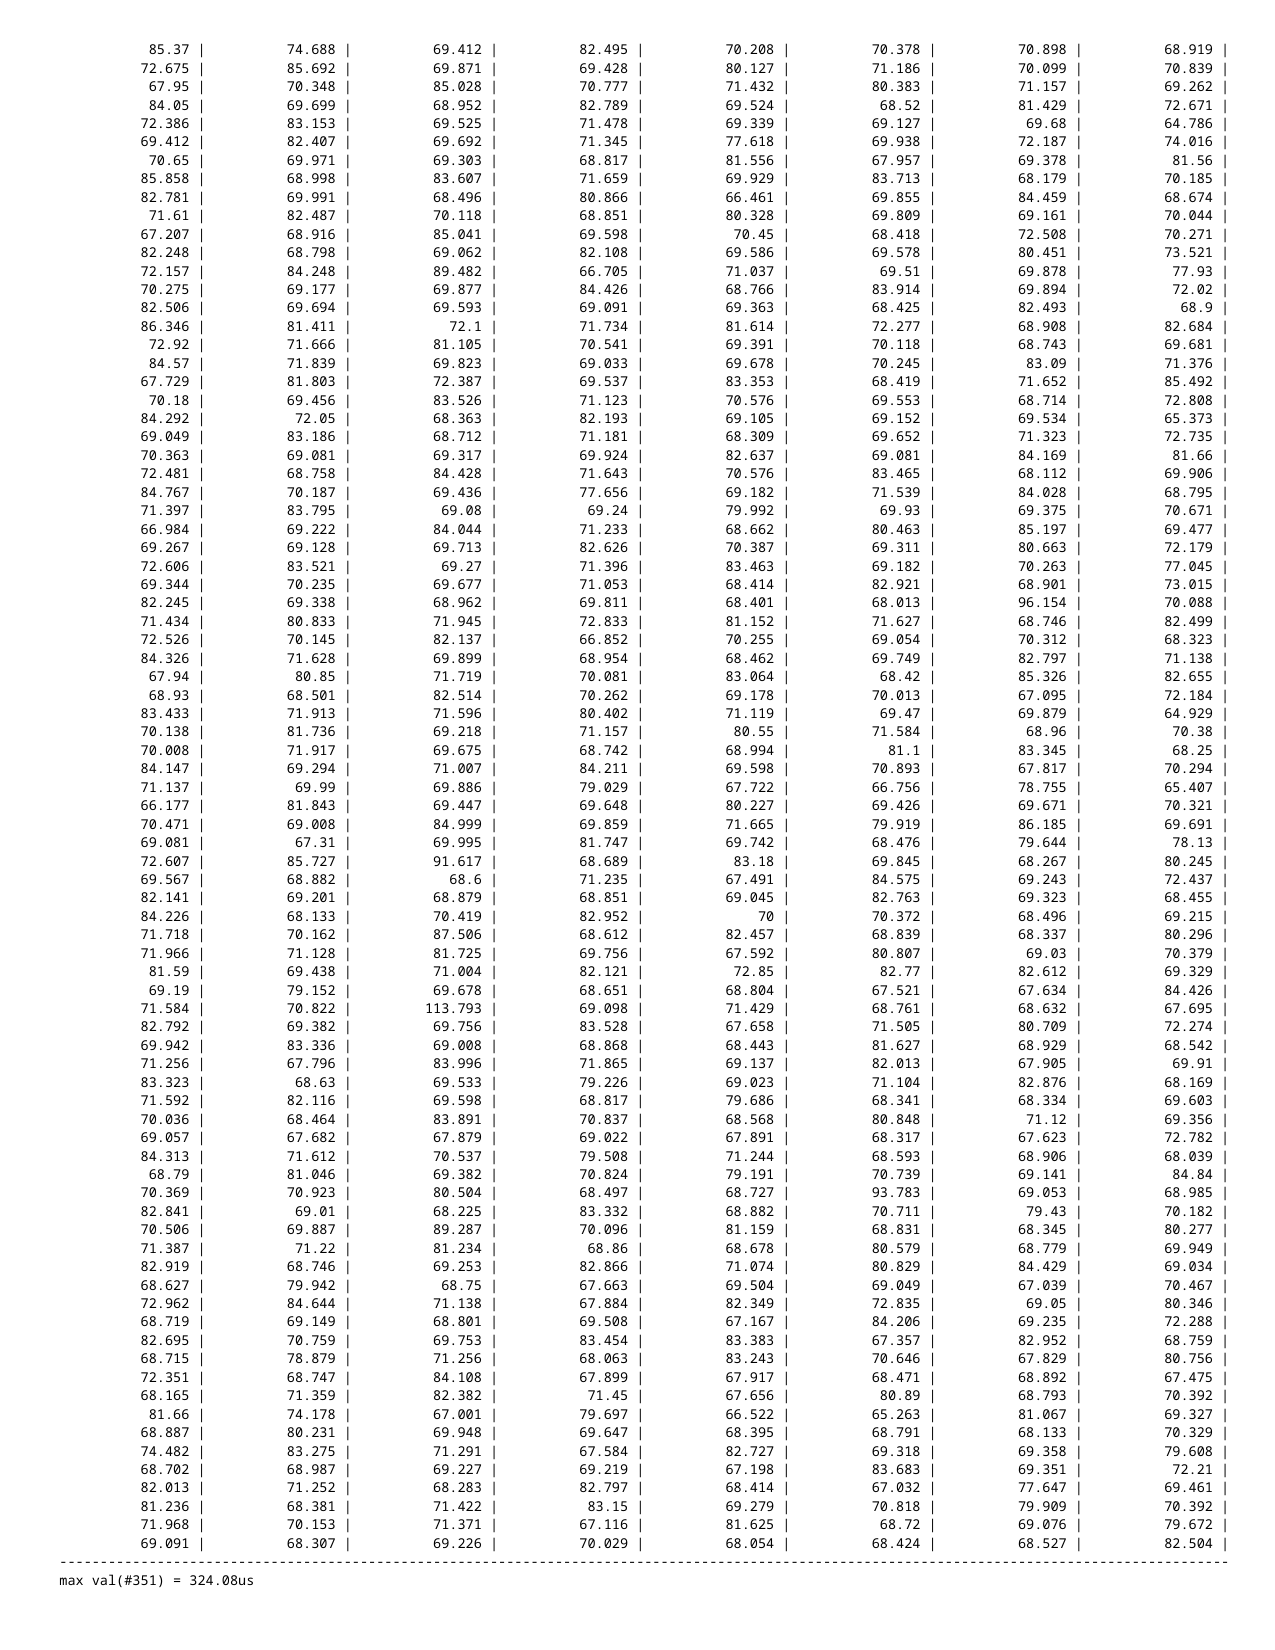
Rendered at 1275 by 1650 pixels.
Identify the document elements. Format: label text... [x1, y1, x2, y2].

text 71.61 | 82.487 | 70.118 | 68.851 | 80.328 | 69.809 | 69.161 | 70.044 | [59, 206, 1231, 224]
text 69.091 | 68.307 | 69.226 | 70.029 | 68.054 | 68.424 | 68.527 | 82.504 | [59, 1534, 1231, 1552]
text 71.434 | 80.833 | 71.945 | 72.833 | 81.152 | 71.627 | 68.746 | 82.499 | [59, 612, 1231, 630]
text 70.275 | 69.177 | 69.877 | 84.426 | 68.766 | 83.914 | 69.894 | 72.02 | [59, 280, 1231, 298]
text 69.567 | 68.882 | 68.6 | 71.235 | 67.491 | 84.575 | 69.243 | 72.437 | [59, 870, 1231, 888]
text 82.781 | 69.991 | 68.496 | 80.866 | 66.461 | 69.855 | 84.459 | 68.674 | [59, 188, 1231, 206]
text 84.292 | 72.05 | 68.363 | 82.193 | 69.105 | 69.152 | 69.534 | 65.373 | [59, 409, 1231, 427]
text 81.236 | 68.381 | 71.422 | 83.15 | 69.279 | 70.818 | 79.909 | 70.392 | [59, 1497, 1231, 1515]
text 69.344 | 70.235 | 69.677 | 71.053 | 68.414 | 82.921 | 68.901 | 73.015 | [59, 575, 1231, 593]
text 84.313 | 71.612 | 70.537 | 79.508 | 71.244 | 68.593 | 68.906 | 68.039 | [59, 1146, 1231, 1165]
text 72.607 | 85.727 | 91.617 | 68.689 | 83.18 | 69.845 | 68.267 | 80.245 | [59, 851, 1231, 870]
text 71.968 | 70.153 | 71.371 | 67.116 | 81.625 | 68.72 | 69.076 | 79.672 | [59, 1515, 1231, 1534]
text 66.177 | 81.843 | 69.447 | 69.648 | 80.227 | 69.426 | 69.671 | 70.321 | [59, 796, 1231, 814]
text 69.267 | 69.128 | 69.713 | 82.626 | 70.387 | 69.311 | 80.663 | 72.179 | [59, 538, 1231, 556]
text 70.138 | 81.736 | 69.218 | 71.157 | 80.55 | 71.584 | 68.96 | 70.38 | [59, 722, 1231, 741]
text 72.481 | 68.758 | 84.428 | 71.643 | 70.576 | 83.465 | 68.112 | 69.906 | [59, 464, 1231, 483]
text 72.526 | 70.145 | 82.137 | 66.852 | 70.255 | 69.054 | 70.312 | 68.323 | [59, 630, 1231, 649]
text 71.718 | 70.162 | 87.506 | 68.612 | 82.457 | 68.839 | 68.337 | 80.296 | [59, 925, 1231, 944]
text 72.386 | 83.153 | 69.525 | 71.478 | 69.339 | 69.127 | 69.68 | 64.786 | [59, 114, 1231, 132]
text 82.245 | 69.338 | 68.962 | 69.811 | 68.401 | 68.013 | 96.154 | 70.088 | [59, 593, 1231, 612]
text 84.147 | 69.294 | 71.007 | 84.211 | 69.598 | 70.893 | 67.817 | 70.294 | [59, 759, 1231, 778]
text 71.387 | 71.22 | 81.234 | 68.86 | 68.678 | 80.579 | 68.779 | 69.949 | [59, 1239, 1231, 1257]
text 83.323 | 68.63 | 69.533 | 79.226 | 69.023 | 71.104 | 82.876 | 68.169 | [59, 1073, 1231, 1091]
text 70.363 | 69.081 | 69.317 | 69.924 | 82.637 | 69.081 | 84.169 | 81.66 | [59, 446, 1231, 464]
text 84.767 | 70.187 | 69.436 | 77.656 | 69.182 | 71.539 | 84.028 | 68.795 | [59, 483, 1231, 501]
text ------------------------------------------------------------------------------------------------------------------------------------------------ [59, 1552, 1231, 1571]
text 74.482 | 83.275 | 71.291 | 67.584 | 82.727 | 69.318 | 69.358 | 79.608 | [59, 1441, 1231, 1460]
text 67.729 | 81.803 | 72.387 | 69.537 | 83.353 | 68.419 | 71.652 | 85.492 | [59, 372, 1231, 391]
text 72.157 | 84.248 | 89.482 | 66.705 | 71.037 | 69.51 | 69.878 | 77.93 | [59, 261, 1231, 280]
text 72.675 | 85.692 | 69.871 | 69.428 | 80.127 | 71.186 | 70.099 | 70.839 | [59, 59, 1231, 77]
text 68.887 | 80.231 | 69.948 | 69.647 | 68.395 | 68.791 | 68.133 | 70.329 | [59, 1423, 1231, 1441]
text 71.584 | 70.822 | 113.793 | 69.098 | 71.429 | 68.761 | 68.632 | 67.695 | [59, 999, 1231, 1017]
text 70.471 | 69.008 | 84.999 | 69.859 | 71.665 | 79.919 | 86.185 | 69.691 | [59, 814, 1231, 833]
text 82.141 | 69.201 | 68.879 | 68.851 | 69.045 | 82.763 | 69.323 | 68.455 | [59, 888, 1231, 907]
text 72.351 | 68.747 | 84.108 | 67.899 | 67.917 | 68.471 | 68.892 | 67.475 | [59, 1368, 1231, 1386]
text 85.37 | 74.688 | 69.412 | 82.495 | 70.208 | 70.378 | 70.898 | 68.919 | [59, 40, 1231, 59]
text 69.942 | 83.336 | 69.008 | 68.868 | 68.443 | 81.627 | 68.929 | 68.542 | [59, 1036, 1231, 1054]
text max val(#351) = 324.08us [59, 1571, 1231, 1589]
text 70.506 | 69.887 | 89.287 | 70.096 | 81.159 | 68.831 | 68.345 | 80.277 | [59, 1220, 1231, 1239]
text 70.65 | 69.971 | 69.303 | 68.817 | 81.556 | 67.957 | 69.378 | 81.56 | [59, 151, 1231, 169]
text 82.841 | 69.01 | 68.225 | 83.332 | 68.882 | 70.711 | 79.43 | 70.182 | [59, 1202, 1231, 1220]
text 71.137 | 69.99 | 69.886 | 79.029 | 67.722 | 66.756 | 78.755 | 65.407 | [59, 778, 1231, 796]
text 68.165 | 71.359 | 82.382 | 71.45 | 67.656 | 80.89 | 68.793 | 70.392 | [59, 1386, 1231, 1404]
text 85.858 | 68.998 | 83.607 | 71.659 | 69.929 | 83.713 | 68.179 | 70.185 | [59, 169, 1231, 188]
text 82.695 | 70.759 | 69.753 | 83.454 | 83.383 | 67.357 | 82.952 | 68.759 | [59, 1331, 1231, 1349]
text 81.66 | 74.178 | 67.001 | 79.697 | 66.522 | 65.263 | 81.067 | 69.327 | [59, 1404, 1231, 1423]
text 70.369 | 70.923 | 80.504 | 68.497 | 68.727 | 93.783 | 69.053 | 68.985 | [59, 1183, 1231, 1202]
text 82.248 | 68.798 | 69.062 | 82.108 | 69.586 | 69.578 | 80.451 | 73.521 | [59, 243, 1231, 261]
text 86.346 | 81.411 | 72.1 | 71.734 | 81.614 | 72.277 | 68.908 | 82.684 | [59, 317, 1231, 335]
text 84.326 | 71.628 | 69.899 | 68.954 | 68.462 | 69.749 | 82.797 | 71.138 | [59, 649, 1231, 667]
text 84.226 | 68.133 | 70.419 | 82.952 | 70 | 70.372 | 68.496 | 69.215 | [59, 907, 1231, 925]
text 69.19 | 79.152 | 69.678 | 68.651 | 68.804 | 67.521 | 67.634 | 84.426 | [59, 981, 1231, 999]
text 71.397 | 83.795 | 69.08 | 69.24 | 79.992 | 69.93 | 69.375 | 70.671 | [59, 501, 1231, 519]
text 71.592 | 82.116 | 69.598 | 68.817 | 79.686 | 68.341 | 68.334 | 69.603 | [59, 1091, 1231, 1109]
text 84.57 | 71.839 | 69.823 | 69.033 | 69.678 | 70.245 | 83.09 | 71.376 | [59, 354, 1231, 372]
text 82.506 | 69.694 | 69.593 | 69.091 | 69.363 | 68.425 | 82.493 | 68.9 | [59, 298, 1231, 317]
text 81.59 | 69.438 | 71.004 | 82.121 | 72.85 | 82.77 | 82.612 | 69.329 | [59, 962, 1231, 981]
text 84.05 | 69.699 | 68.952 | 82.789 | 69.524 | 68.52 | 81.429 | 72.671 | [59, 96, 1231, 114]
text 82.792 | 69.382 | 69.756 | 83.528 | 67.658 | 71.505 | 80.709 | 72.274 | [59, 1017, 1231, 1036]
text 72.962 | 84.644 | 71.138 | 67.884 | 82.349 | 72.835 | 69.05 | 80.346 | [59, 1294, 1231, 1312]
text 70.008 | 71.917 | 69.675 | 68.742 | 68.994 | 81.1 | 83.345 | 68.25 | [59, 741, 1231, 759]
text 67.95 | 70.348 | 85.028 | 70.777 | 71.432 | 80.383 | 71.157 | 69.262 | [59, 77, 1231, 96]
text 83.433 | 71.913 | 71.596 | 80.402 | 71.119 | 69.47 | 69.879 | 64.929 | [59, 704, 1231, 722]
text 70.18 | 69.456 | 83.526 | 71.123 | 70.576 | 69.553 | 68.714 | 72.808 | [59, 391, 1231, 409]
text 68.93 | 68.501 | 82.514 | 70.262 | 69.178 | 70.013 | 67.095 | 72.184 | [59, 686, 1231, 704]
text 72.606 | 83.521 | 69.27 | 71.396 | 83.463 | 69.182 | 70.263 | 77.045 | [59, 556, 1231, 575]
text 72.92 | 71.666 | 81.105 | 70.541 | 69.391 | 70.118 | 68.743 | 69.681 | [59, 335, 1231, 354]
text 69.057 | 67.682 | 67.879 | 69.022 | 67.891 | 68.317 | 67.623 | 72.782 | [59, 1128, 1231, 1146]
text 67.94 | 80.85 | 71.719 | 70.081 | 83.064 | 68.42 | 85.326 | 82.655 | [59, 667, 1231, 686]
text 69.049 | 83.186 | 68.712 | 71.181 | 68.309 | 69.652 | 71.323 | 72.735 | [59, 427, 1231, 446]
text 69.412 | 82.407 | 69.692 | 71.345 | 77.618 | 69.938 | 72.187 | 74.016 | [59, 132, 1231, 151]
text 82.013 | 71.252 | 68.283 | 82.797 | 68.414 | 67.032 | 77.647 | 69.461 | [59, 1478, 1231, 1497]
text 68.719 | 69.149 | 68.801 | 69.508 | 67.167 | 84.206 | 69.235 | 72.288 | [59, 1312, 1231, 1331]
text 71.966 | 71.128 | 81.725 | 69.756 | 67.592 | 80.807 | 69.03 | 70.379 | [59, 944, 1231, 962]
text 68.715 | 78.879 | 71.256 | 68.063 | 83.243 | 70.646 | 67.829 | 80.756 | [59, 1349, 1231, 1368]
text 67.207 | 68.916 | 85.041 | 69.598 | 70.45 | 68.418 | 72.508 | 70.271 | [59, 224, 1231, 243]
text 66.984 | 69.222 | 84.044 | 71.233 | 68.662 | 80.463 | 85.197 | 69.477 | [59, 519, 1231, 538]
text 69.081 | 67.31 | 69.995 | 81.747 | 69.742 | 68.476 | 79.644 | 78.13 | [59, 833, 1231, 851]
text 71.256 | 67.796 | 83.996 | 71.865 | 69.137 | 82.013 | 67.905 | 69.91 | [59, 1054, 1231, 1073]
text 68.627 | 79.942 | 68.75 | 67.663 | 69.504 | 69.049 | 67.039 | 70.467 | [59, 1276, 1231, 1294]
text 68.79 | 81.046 | 69.382 | 70.824 | 79.191 | 70.739 | 69.141 | 84.84 | [59, 1165, 1231, 1183]
text 68.702 | 68.987 | 69.227 | 69.219 | 67.198 | 83.683 | 69.351 | 72.21 | [59, 1460, 1231, 1478]
text 70.036 | 68.464 | 83.891 | 70.837 | 68.568 | 80.848 | 71.12 | 69.356 | [59, 1109, 1231, 1128]
text 82.919 | 68.746 | 69.253 | 82.866 | 71.074 | 80.829 | 84.429 | 69.034 | [59, 1257, 1231, 1276]
